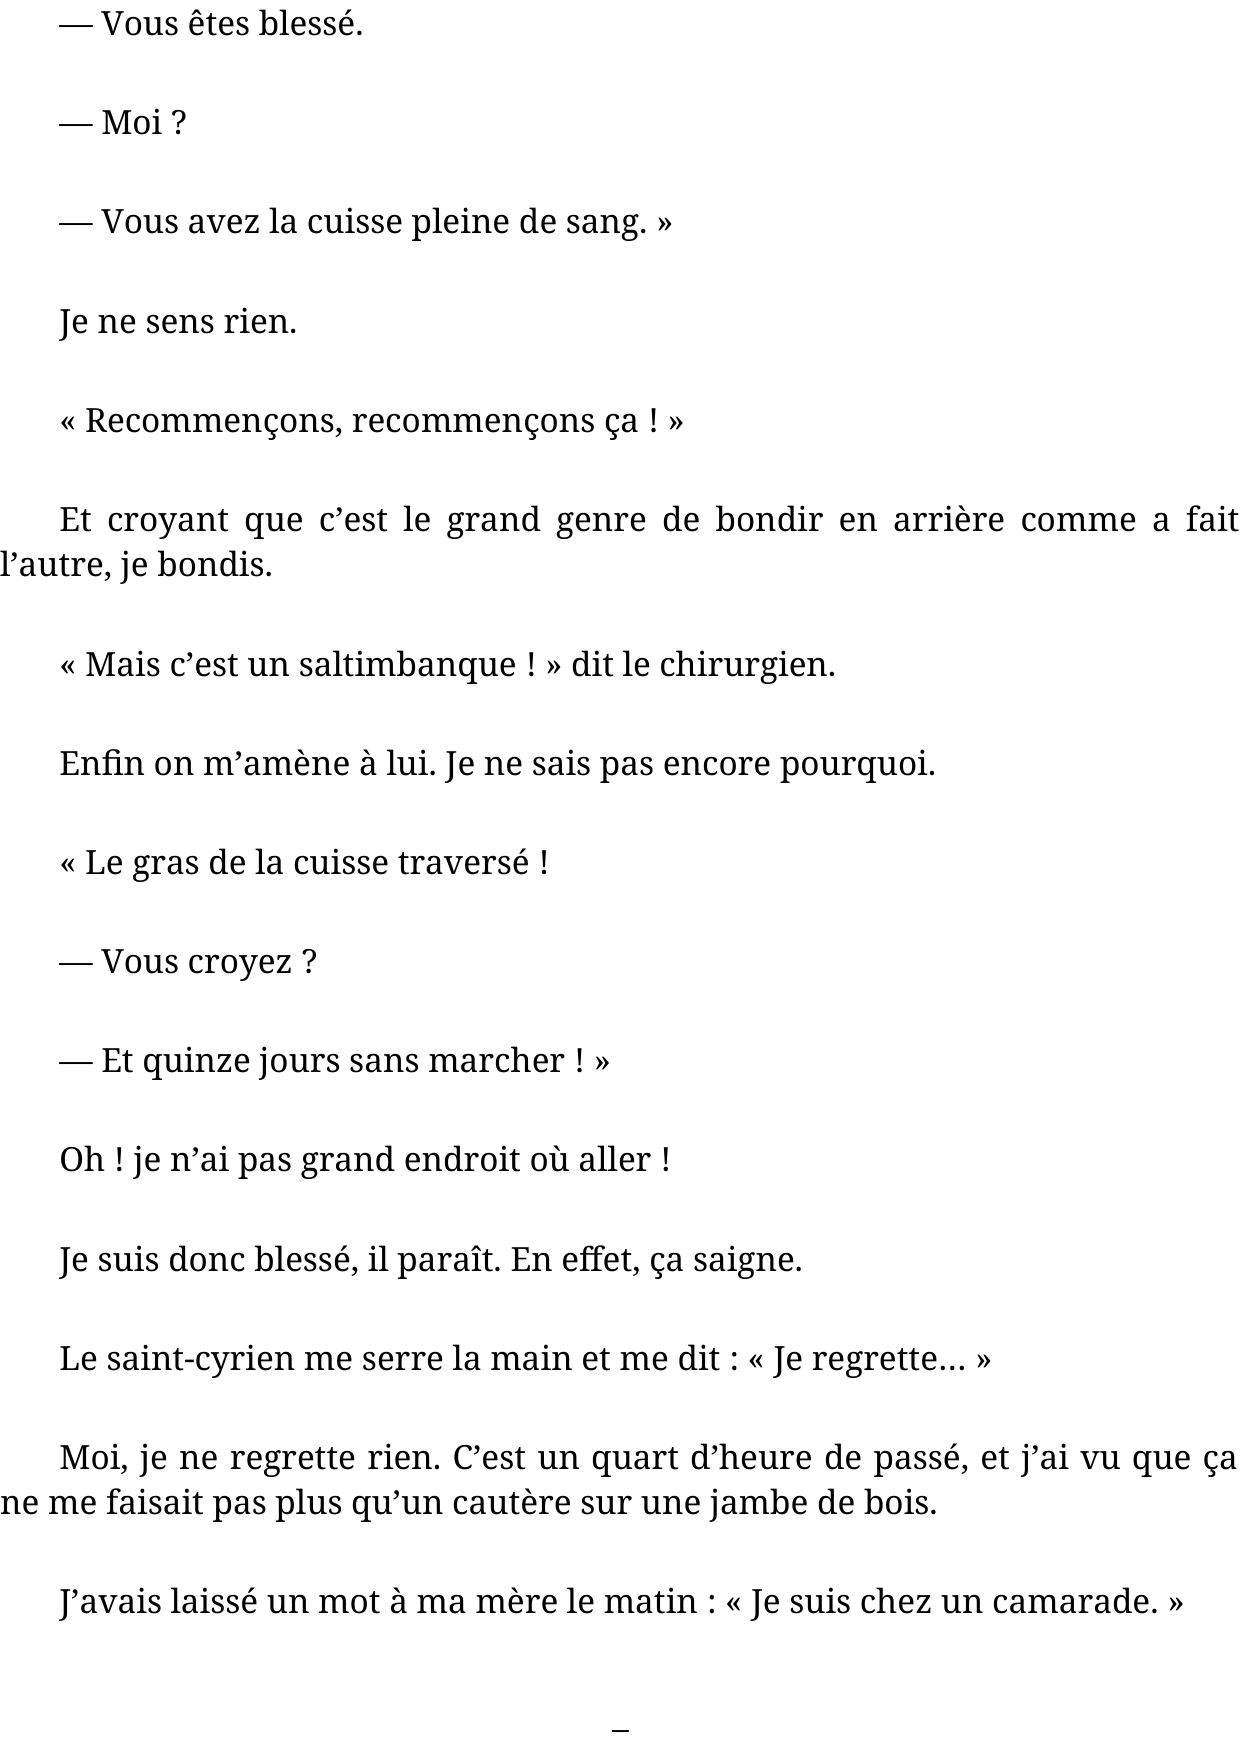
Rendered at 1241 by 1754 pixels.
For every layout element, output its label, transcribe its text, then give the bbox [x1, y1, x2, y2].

text — Vous croyez ? [0, 938, 1240, 983]
text Et croyant que c’est le grand genre de bondir en arrière comme a fait l’autre, je bondis. [0, 496, 1240, 587]
text Je ne sens rien. [0, 297, 1240, 343]
text Le saint-cyrien me serre la main et me dit : « Je regrette… » [0, 1334, 1240, 1380]
text Oh ! je n’ai pas grand endroit où aller ! [0, 1136, 1240, 1182]
text — Et quinze jours sans marcher ! » [0, 1037, 1240, 1082]
text J’avais laissé un mot à ma mère le matin : « Je suis chez un camarade. » [0, 1578, 1240, 1624]
text Enfin on m’amène à lui. Je ne sais pas encore pourquoi. [0, 739, 1240, 785]
text — Vous avez la cuisse pleine de sang. » [0, 198, 1240, 244]
text « Mais c’est un saltimbanque ! » dit le chirurgien. [0, 640, 1240, 686]
text « Recommençons, recommençons ça ! » [0, 397, 1240, 442]
text Je suis donc blessé, il paraît. En effet, ça saigne. [0, 1235, 1240, 1281]
text — Moi ? [0, 99, 1240, 144]
text — Vous êtes blessé. [0, 0, 1240, 45]
text Moi, je ne regrette rien. C’est un quart d’heure de passé, et j’ai vu que ça ne me faisait pas plus qu’un cautère sur une jambe de bois. [0, 1434, 1240, 1524]
text « Le gras de la cuisse traversé ! [0, 839, 1240, 884]
